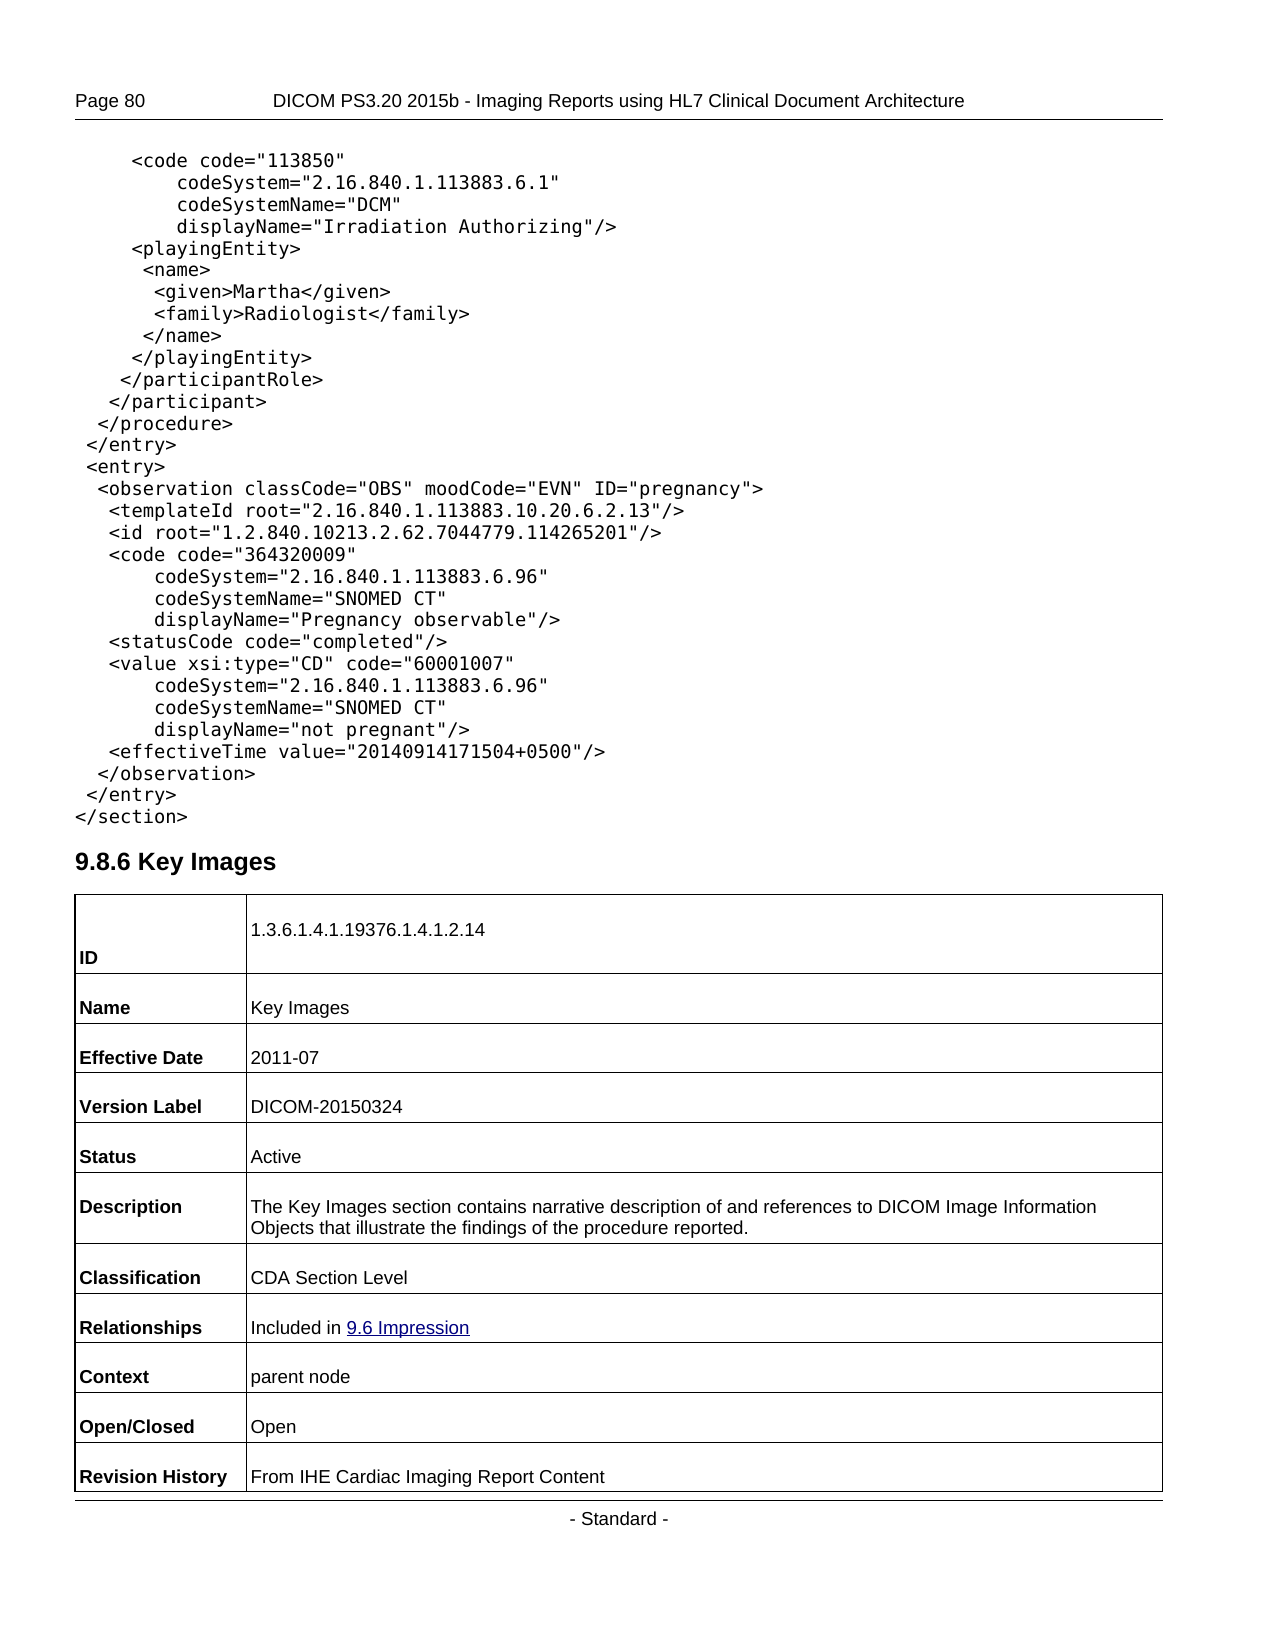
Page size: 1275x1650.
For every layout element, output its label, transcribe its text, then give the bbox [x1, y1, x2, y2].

table_cell 2011-07 [247, 1024, 1162, 1072]
table_cell Key Images [247, 974, 1162, 1022]
table_cell Revision History [76, 1443, 246, 1491]
table_cell Effective Date [76, 1024, 246, 1072]
table_cell Open [247, 1393, 1162, 1442]
table_cell Description [76, 1173, 246, 1243]
text <code code="113850" codeSystem="2.16.840.1.113883.6.1" codeSystemName="DCM" displayName="Irradiation Authorizing"/> <playingEntity> <name> <given>Martha</given> <family>Radiologist</family> </name> </playingEntity> </participantRole> </participant> </procedure> </entry> <entry> <observation classCode="OBS" moodCode="EVN" ID="pregnancy"> <templateId root="2.16.840.1.113883.10.20.6.2.13"/> <id root="1.2.840.10213.2.62.7044779.114265201"/> <code code="364320009" codeSystem="2.16.840.1.113883.6.96" codeSystemName="SNOMED CT" displayName="Pregnancy observable"/> <statusCode code="completed"/> <value xsi:type="CD" code="60001007" codeSystem="2.16.840.1.113883.6.96" codeSystemName="SNOMED CT" displayName="not pregnant"/> <effectiveTime value="20140914171504+0500"/> </observation> </entry> </section> [75, 150, 1162, 828]
table_cell Relationships [76, 1294, 246, 1342]
table_cell Active [247, 1123, 1162, 1172]
table_cell From IHE Cardiac Imaging Report Content [247, 1443, 1162, 1491]
table_cell Included in 9.6 Impression [247, 1294, 1162, 1342]
table_cell Context [76, 1343, 246, 1392]
table_cell Name [76, 974, 246, 1022]
table_cell DICOM-20150324 [247, 1073, 1162, 1122]
table_cell Classification [76, 1244, 246, 1292]
table_cell CDA Section Level [247, 1244, 1162, 1292]
table_cell Open/Closed [76, 1393, 246, 1442]
text 9.8.6 Key Images [75, 847, 1162, 876]
table_cell Status [76, 1123, 246, 1172]
table_cell parent node [247, 1343, 1162, 1392]
table_header ID [76, 895, 246, 973]
table_cell The Key Images section contains narrative description of and references to DICOM Image Information Objects that illustrate the findings of the procedure reported. [247, 1173, 1162, 1243]
table_cell Version Label [76, 1073, 246, 1122]
table_header 1.3.6.1.4.1.19376.​1.4.1.2.14 [247, 895, 1162, 973]
